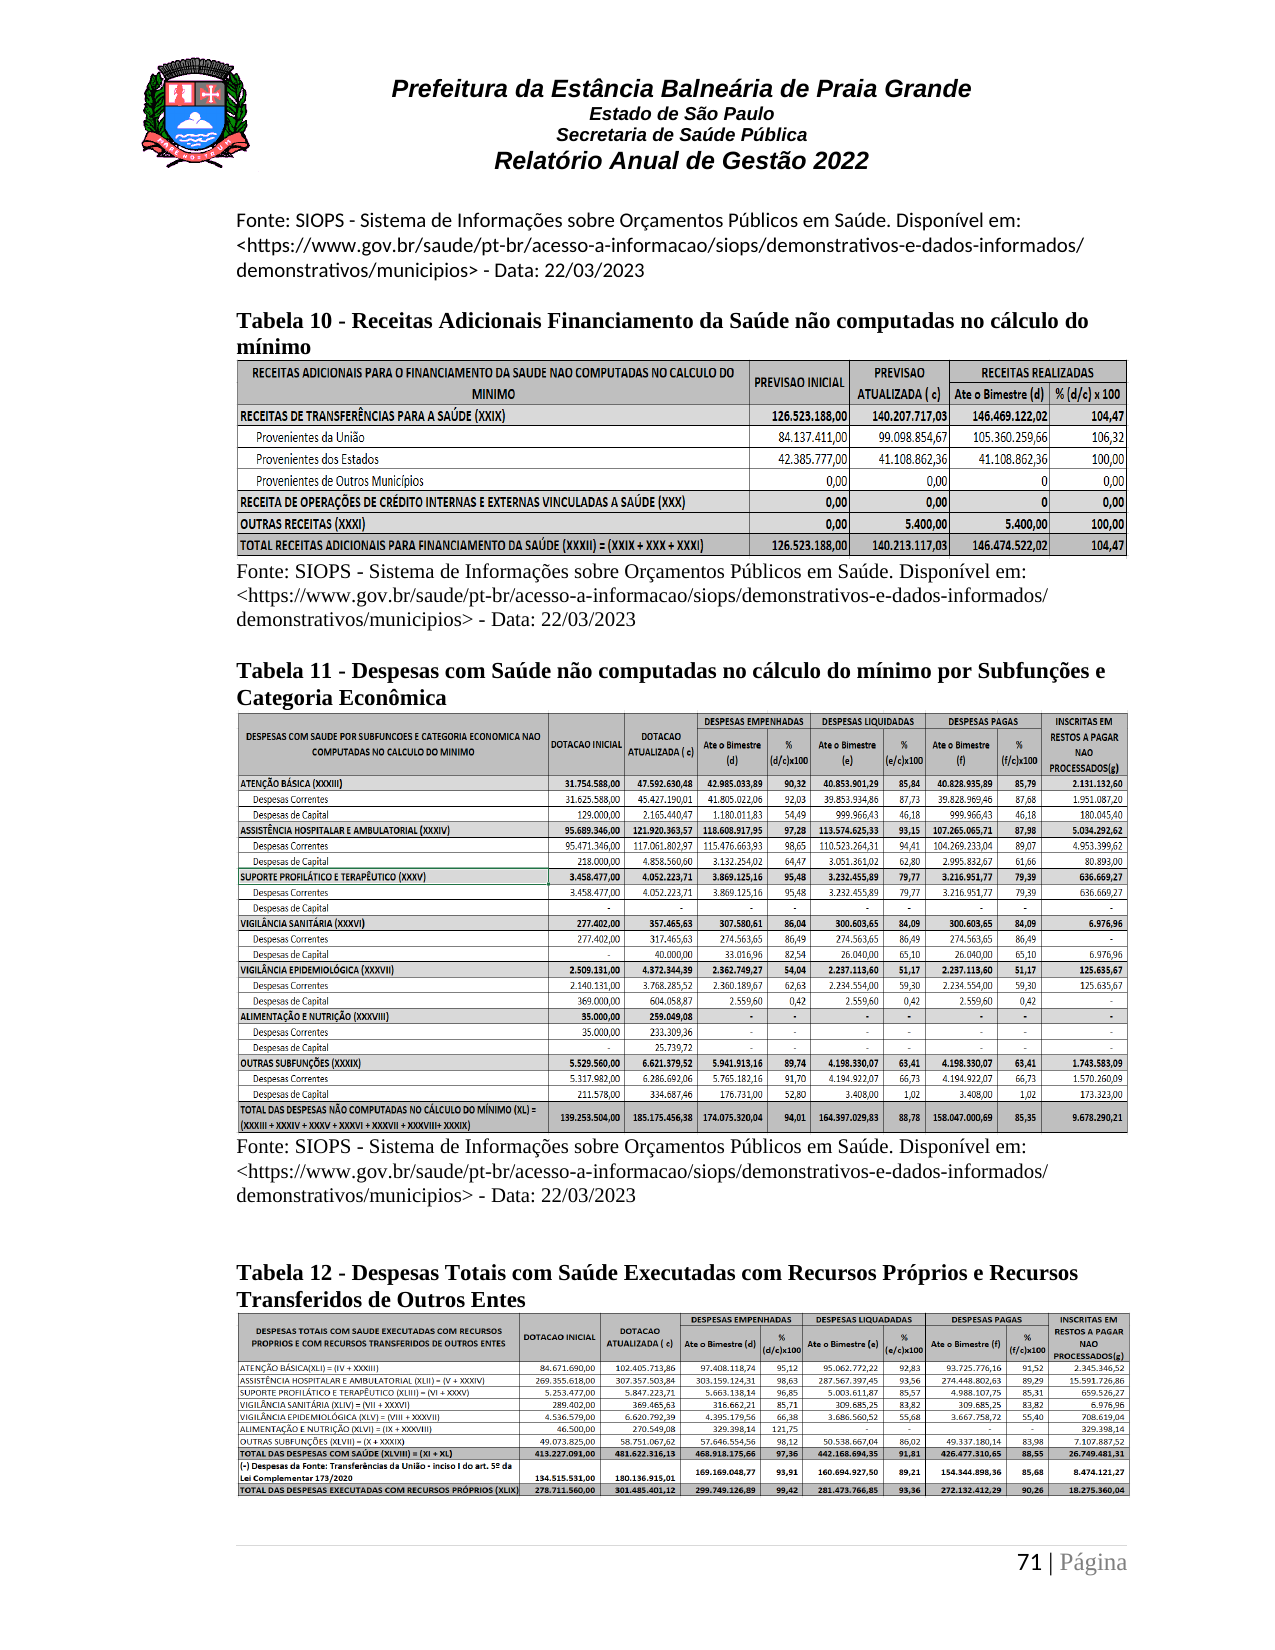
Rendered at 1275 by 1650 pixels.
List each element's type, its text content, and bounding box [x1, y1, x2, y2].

text Tabela 10 - Receitas Adicionais Financiamento da Saúde não computadas no cálculo do mínimo [236, 307, 1127, 359]
picture [236, 1312, 1131, 1498]
picture [236, 710, 1129, 1135]
picture [132, 55, 259, 172]
picture [236, 359, 1129, 559]
text Tabela 11 - Despesas com Saúde não computadas no cálculo do mínimo por Subfunções e Categoria Econômica [236, 657, 1127, 710]
text Tabela 12 - Despesas Totais com Saúde Executadas com Recursos Próprios e Recursos Transferidos de Outros Entes [236, 1259, 1127, 1312]
text Fonte: SIOPS - Sistema de Informações sobre Orçamentos Públicos em Saúde. Disponível em: <https://www.gov.br/saude/pt-br/acesso-a-informacao/siops/demonstrativos-e-dados-informados/demonstrativos/municipios> - Data: 22/03/2023 [236, 207, 1127, 283]
text Fonte: SIOPS - Sistema de Informações sobre Orçamentos Públicos em Saúde. Disponível em: <https://www.gov.br/saude/pt-br/acesso-a-informacao/siops/demonstrativos-e-dados-informados/demonstrativos/municipios> - Data: 22/03/2023 [236, 559, 1127, 631]
text Fonte: SIOPS - Sistema de Informações sobre Orçamentos Públicos em Saúde. Disponível em: <https://www.gov.br/saude/pt-br/acesso-a-informacao/siops/demonstrativos-e-dados-informados/demonstrativos/municipios> - Data: 22/03/2023 [236, 1135, 1127, 1207]
